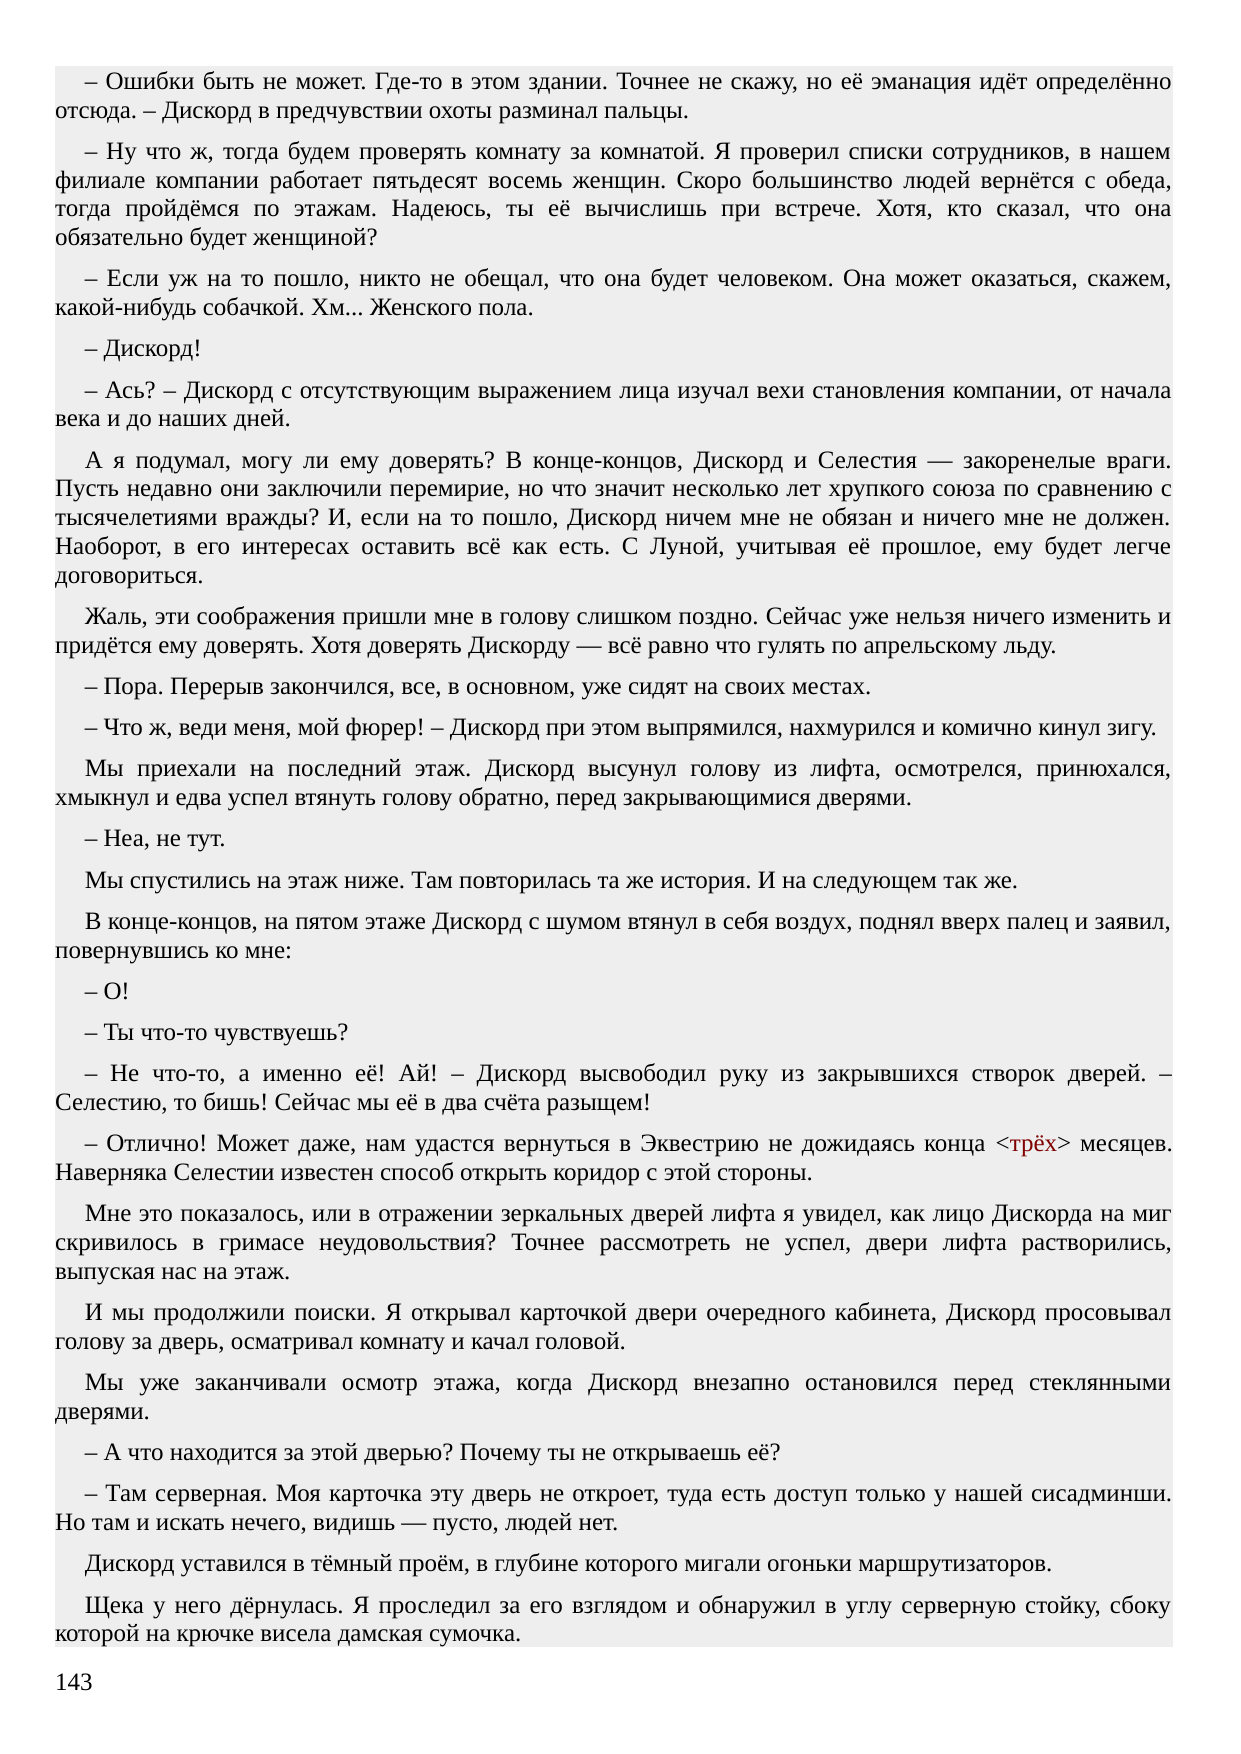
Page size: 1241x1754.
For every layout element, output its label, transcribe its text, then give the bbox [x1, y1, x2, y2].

text – Ась? – Дискорд с отсутствующим выражением лица изучал вехи становления компании, от начала века и до наших дней. [55, 375, 1173, 432]
text – Дискорд! [55, 333, 1173, 362]
text Мы уже заканчивали осмотр этажа, когда Дискорд внезапно остановился перед стеклянными дверями. [55, 1367, 1173, 1425]
text Щека у него дёрнулась. Я проследил за его взглядом и обнаружил в углу серверную стойку, сбоку которой на крючке висела дамская сумочка. [55, 1590, 1173, 1647]
text – О! [55, 976, 1173, 1005]
text Дискорд уставился в тёмный проём, в глубине которого мигали огоньки маршрутизаторов. [55, 1548, 1173, 1577]
text – Не что-то, а именно её! Ай! – Дискорд высвободил руку из закрывшихся створок дверей. – Селестию, то бишь! Сейчас мы её в два счёта разыщем! [55, 1058, 1173, 1116]
text – Ты что-то чувствуешь? [55, 1017, 1173, 1046]
text Мне это показалось, или в отражении зеркальных дверей лифта я увидел, как лицо Дискорда на миг скривилось в гримасе неудовольствия? Точнее рассмотреть не успел, двери лифта растворились, выпуская нас на этаж. [55, 1198, 1173, 1285]
text – Ошибки быть не может. Где-то в этом здании. Точнее не скажу, но её эманация идёт определённо отсюда. – Дискорд в предчувствии охоты разминал пальцы. [55, 66, 1173, 123]
text – Там серверная. Моя карточка эту дверь не откроет, туда есть доступ только у нашей сисадминши. Но там и искать нечего, видишь — пусто, людей нет. [55, 1478, 1173, 1536]
text – Отлично! Может даже, нам удастся вернуться в Эквестрию не дожидаясь конца <трёх> месяцев. Наверняка Селестии известен способ открыть коридор с этой стороны. [55, 1128, 1173, 1186]
text А я подумал, могу ли ему доверять? В конце-концов, Дискорд и Селестия — закоренелые враги. Пусть недавно они заключили перемирие, но что значит несколько лет хрупкого союза по сравнению с тысячелетиями вражды? И, если на то пошло, Дискорд ничем мне не обязан и ничего мне не должен. Наоборот, в его интересах оставить всё как есть. С Луной, учитывая её прошлое, ему будет легче договориться. [55, 445, 1173, 588]
text – Если уж на то пошло, никто не обещал, что она будет человеком. Она может оказаться, скажем, какой-нибудь собачкой. Хм... Женского пола. [55, 263, 1173, 321]
text – Что ж, веди меня, мой фюрер! – Дискорд при этом выпрямился, нахмурился и комично кинул зигу. [55, 712, 1173, 741]
text Мы приехали на последний этаж. Дискорд высунул голову из лифта, осмотрелся, принюхался, хмыкнул и едва успел втянуть голову обратно, перед закрывающимися дверями. [55, 753, 1173, 811]
text Жаль, эти соображения пришли мне в голову слишком поздно. Сейчас уже нельзя ничего изменить и придётся ему доверять. Хотя доверять Дискорду — всё равно что гулять по апрельскому льду. [55, 601, 1173, 658]
text Мы спустились на этаж ниже. Там повторилась та же история. И на следующем так же. [55, 865, 1173, 893]
text – Пора. Перерыв закончился, все, в основном, уже сидят на своих местах. [55, 671, 1173, 700]
text И мы продолжили поиски. Я открывал карточкой двери очередного кабинета, Дискорд просовывал голову за дверь, осматривал комнату и качал головой. [55, 1297, 1173, 1355]
text В конце-концов, на пятом этаже Дискорд с шумом втянул в себя воздух, поднял вверх палец и заявил, повернувшись ко мне: [55, 906, 1173, 963]
text – А что находится за этой дверью? Почему ты не открываешь её? [55, 1437, 1173, 1466]
text – Неа, не тут. [55, 823, 1173, 852]
text – Ну что ж, тогда будем проверять комнату за комнатой. Я проверил списки сотрудников, в нашем филиале компании работает пятьдесят восемь женщин. Скоро большинство людей вернётся с обеда, тогда пройдёмся по этажам. Надеюсь, ты её вычислишь при встрече. Хотя, кто сказал, что она обязательно будет женщиной? [55, 136, 1173, 251]
